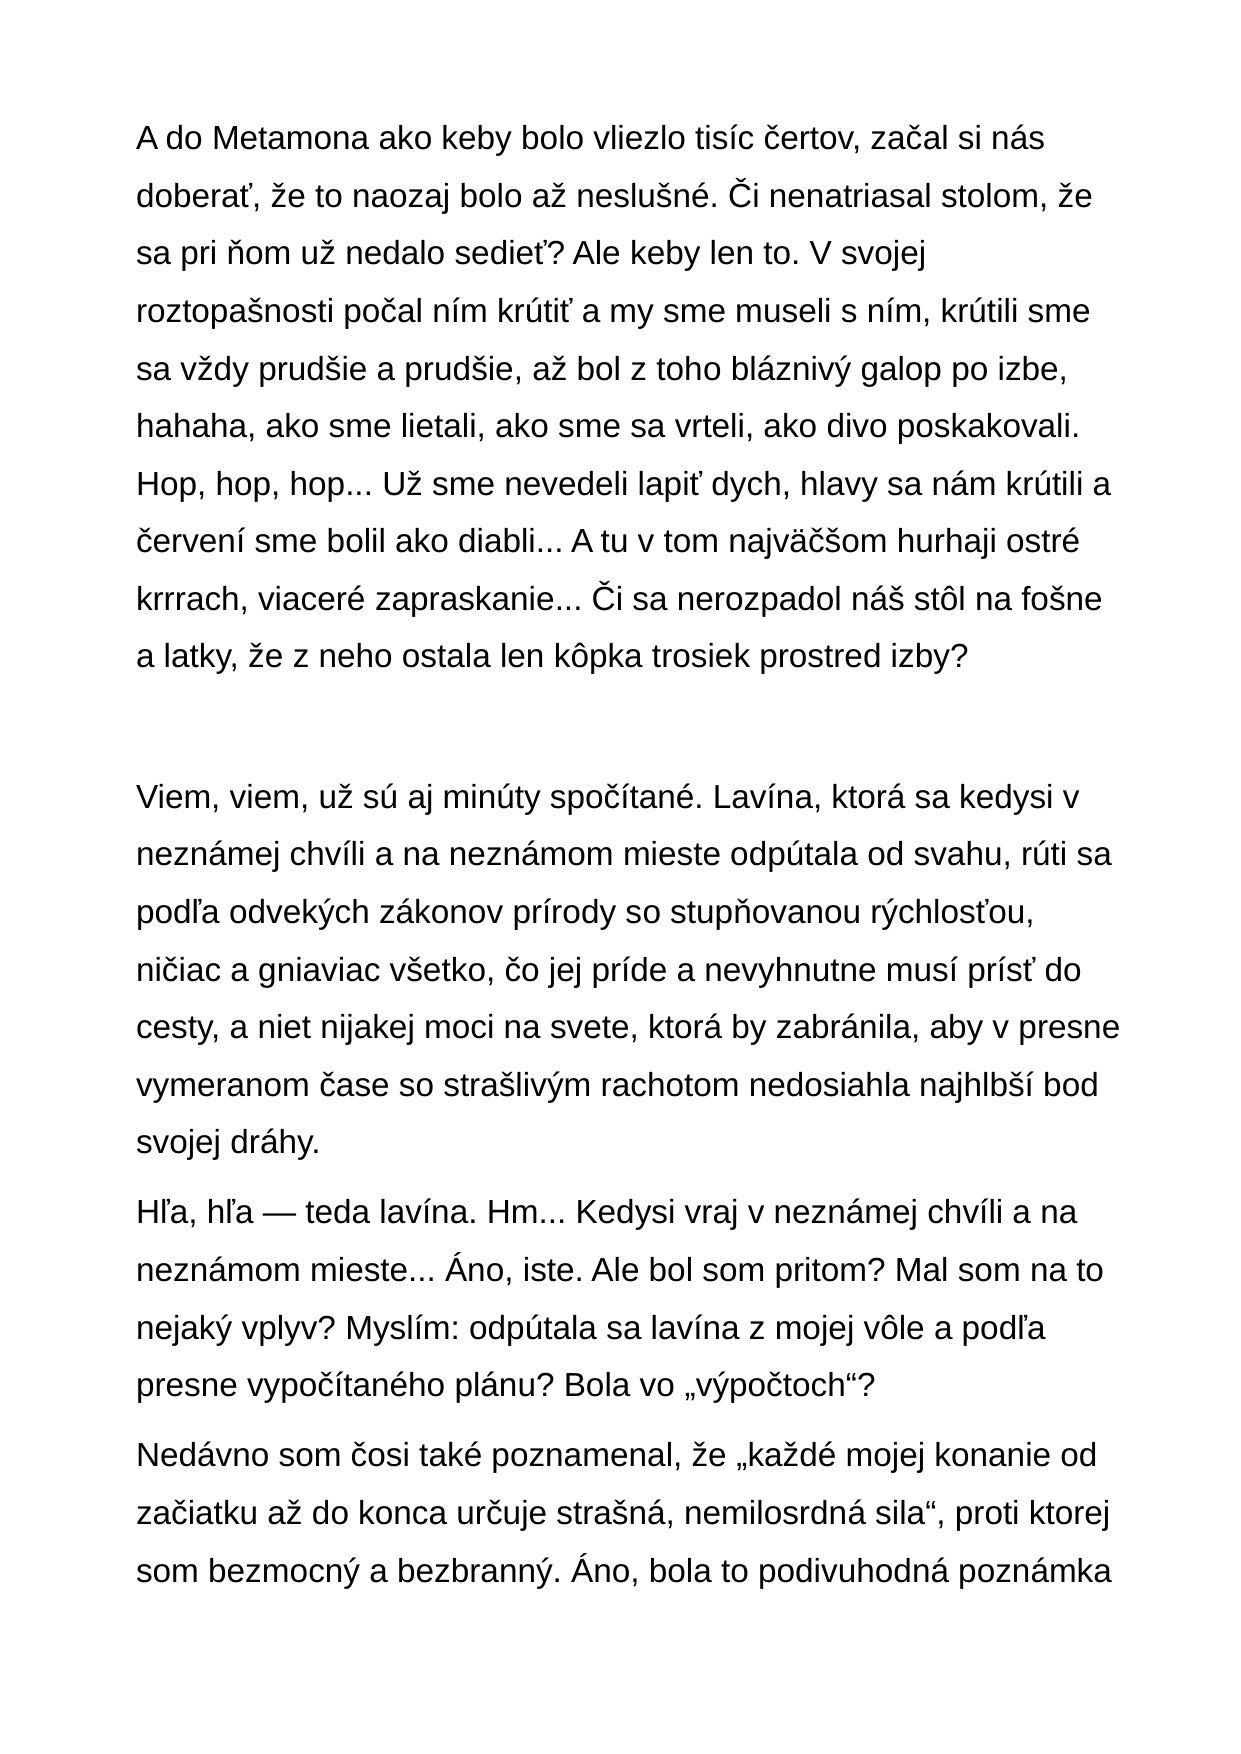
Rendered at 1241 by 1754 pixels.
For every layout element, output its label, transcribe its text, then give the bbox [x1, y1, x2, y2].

text A do Metamona ako keby bolo vliezlo tisíc čertov, začal si nás doberať, že to naozaj bolo až neslušné. Či nenatriasal stolom, že sa pri ňom už nedalo sedieť? Ale keby len to. V svojej roztopašnosti počal ním krútiť a my sme museli s ním, krútili sme sa vždy prudšie a prudšie, až bol z toho bláznivý galop po izbe, hahaha, ako sme lietali, ako sme sa vrteli, ako divo poskakovali. Hop, hop, hop... Už sme nevedeli lapiť dych, hlavy sa nám krútili a červení sme bolil ako diabli... A tu v tom najväčšom hurhaji ostré krrrach, viaceré zapraskanie... Či sa nerozpadol náš stôl na fošne a latky, že z neho ostala len kôpka trosiek prostred izby? [136, 118, 1122, 675]
text Viem, viem, už sú aj minúty spočítané. Lavína, ktorá sa kedysi v neznámej chvíli a na neznámom mieste odpútala od svahu, rúti sa podľa odvekých zákonov prírody so stupňovanou rýchlosťou, ničiac a gniaviac všetko, čo jej príde a nevyhnutne musí prísť do cesty, a niet nijakej moci na svete, ktorá by zabránila, aby v presne vymeranom čase so strašlivým rachotom nedosiahla najhlbší bod svojej dráhy. [136, 777, 1122, 1161]
text Hľa, hľa — teda lavína. Hm... Kedysi vraj v neznámej chvíli a na neznámom mieste... Áno, iste. Ale bol som pritom? Mal som na to nejaký vplyv? Myslím: odpútala sa lavína z mojej vôle a podľa presne vypočítaného plánu? Bola vo „výpočtoch“? [136, 1192, 1122, 1404]
text Nedávno som čosi také poznamenal, že „každé mojej konanie od začiatku až do konca určuje strašná, nemilosrdná sila“, proti ktorej som bezmocný a bezbranný. Áno, bola to podivuhodná poznámka [136, 1435, 1122, 1589]
